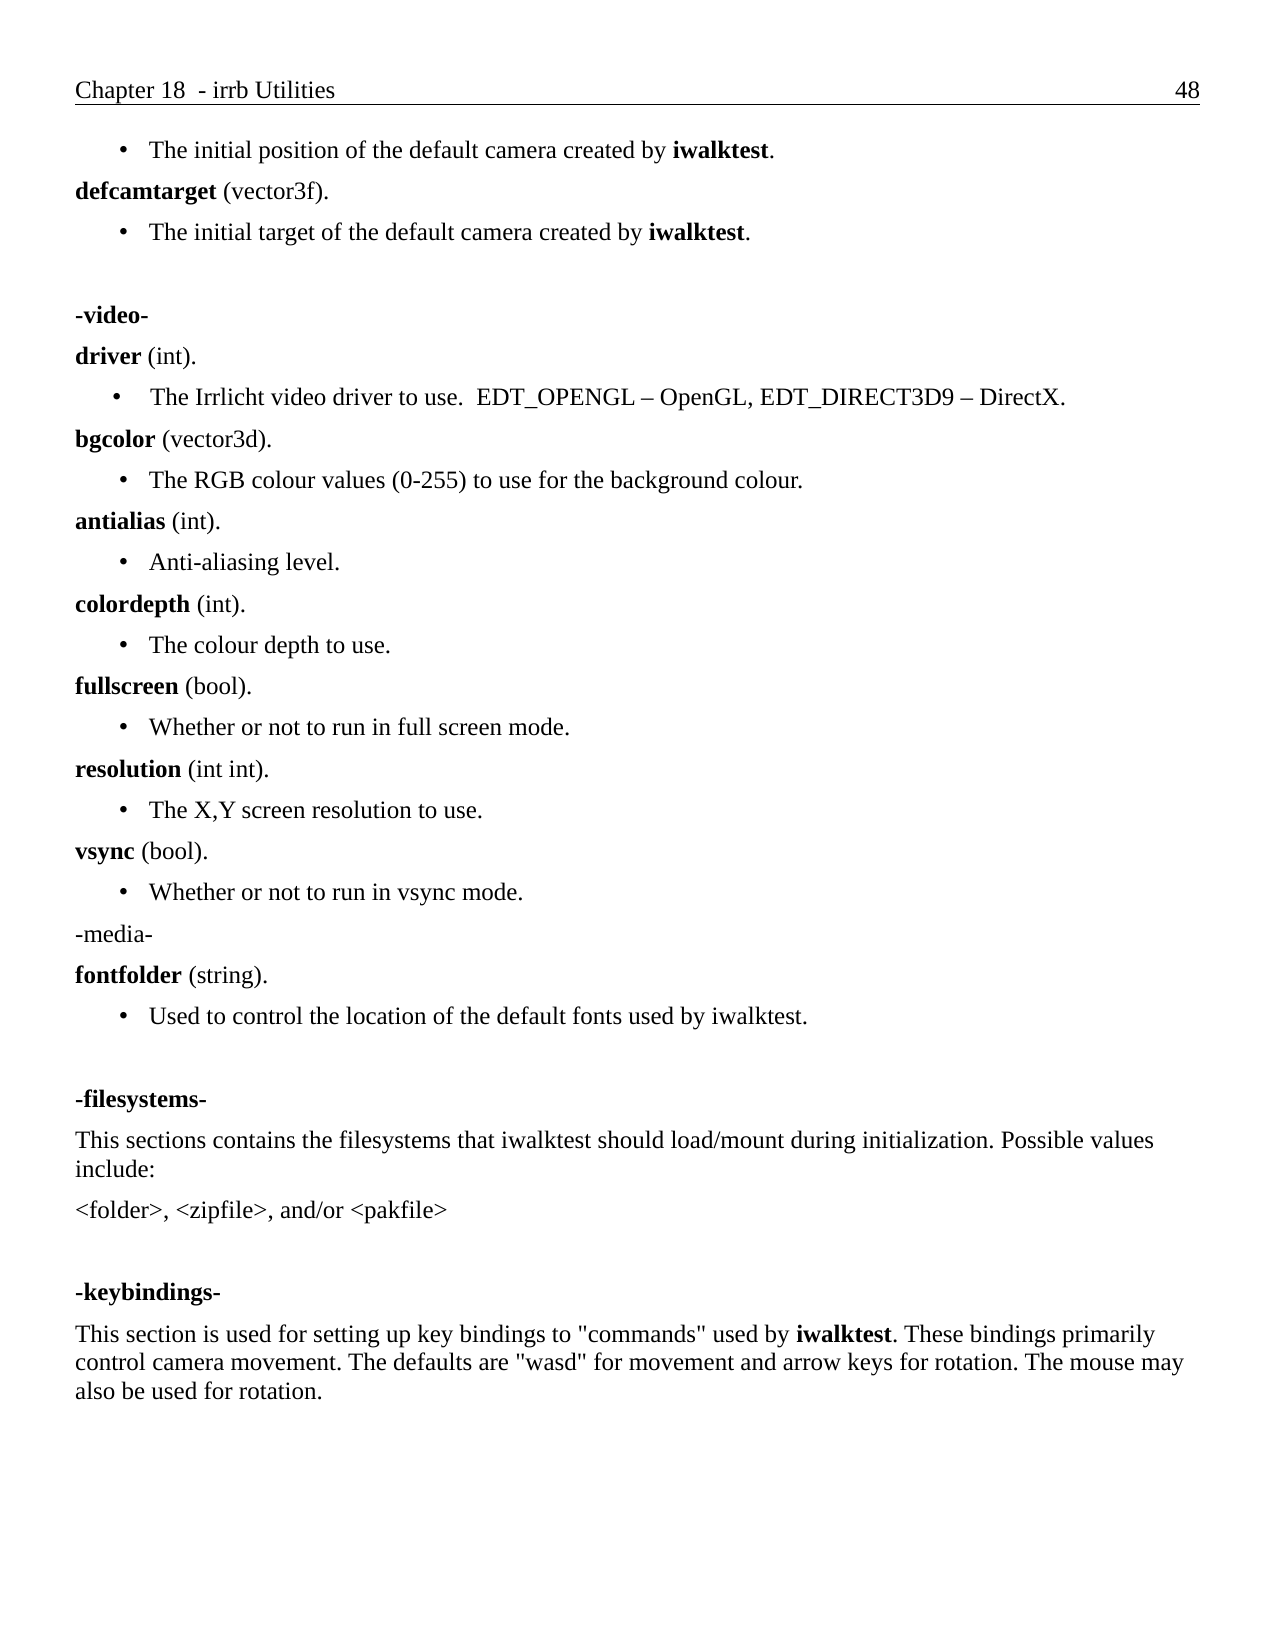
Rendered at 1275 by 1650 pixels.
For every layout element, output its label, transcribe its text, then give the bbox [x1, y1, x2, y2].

text driver (int). [75, 341, 1200, 370]
text bgcolor (vector3d). [75, 424, 1200, 452]
list The colour depth to use. [119, 630, 1200, 659]
text colordepth (int). [75, 589, 1200, 617]
list Anti-aliasing level. [119, 547, 1200, 576]
text This sections contains the filesystems that iwalktest should load/mount during initialization. Possible values include: [75, 1125, 1200, 1182]
text -keybindings- [75, 1277, 1200, 1306]
list The X,Y screen resolution to use. [119, 795, 1200, 824]
text -media- [75, 919, 1200, 947]
text -filesystems- [75, 1084, 1200, 1112]
list Whether or not to run in full screen mode. [119, 712, 1200, 741]
text fontfolder (string). [75, 960, 1200, 989]
text This section is used for setting up key bindings to "commands" used by iwalktest. These bindings primarily control camera movement. The defaults are "wasd" for movement and arrow keys for rotation. The mouse may also be used for rotation. [75, 1319, 1200, 1405]
text antialias (int). [75, 506, 1200, 535]
list Used to control the location of the default fonts used by iwalktest. [119, 1001, 1200, 1030]
list Whether or not to run in vsync mode. [119, 877, 1200, 906]
list The RGB colour values (0-255) to use for the background colour. [119, 465, 1200, 494]
text fullscreen (bool). [75, 671, 1200, 700]
text -video- [75, 300, 1200, 329]
text defcamtarget (vector3f). [75, 176, 1200, 205]
text vsync (bool). [75, 836, 1200, 865]
list The initial target of the default camera created by iwalktest. [119, 217, 1200, 246]
text <folder>, <zipfile>, and/or <pakfile> [75, 1195, 1200, 1224]
list The Irrlicht video driver to use. EDT_OPENGL – OpenGL, EDT_DIRECT3D9 – DirectX. [112, 382, 1200, 411]
text resolution (int int). [75, 754, 1200, 782]
list The initial position of the default camera created by iwalktest. [119, 135, 1200, 164]
